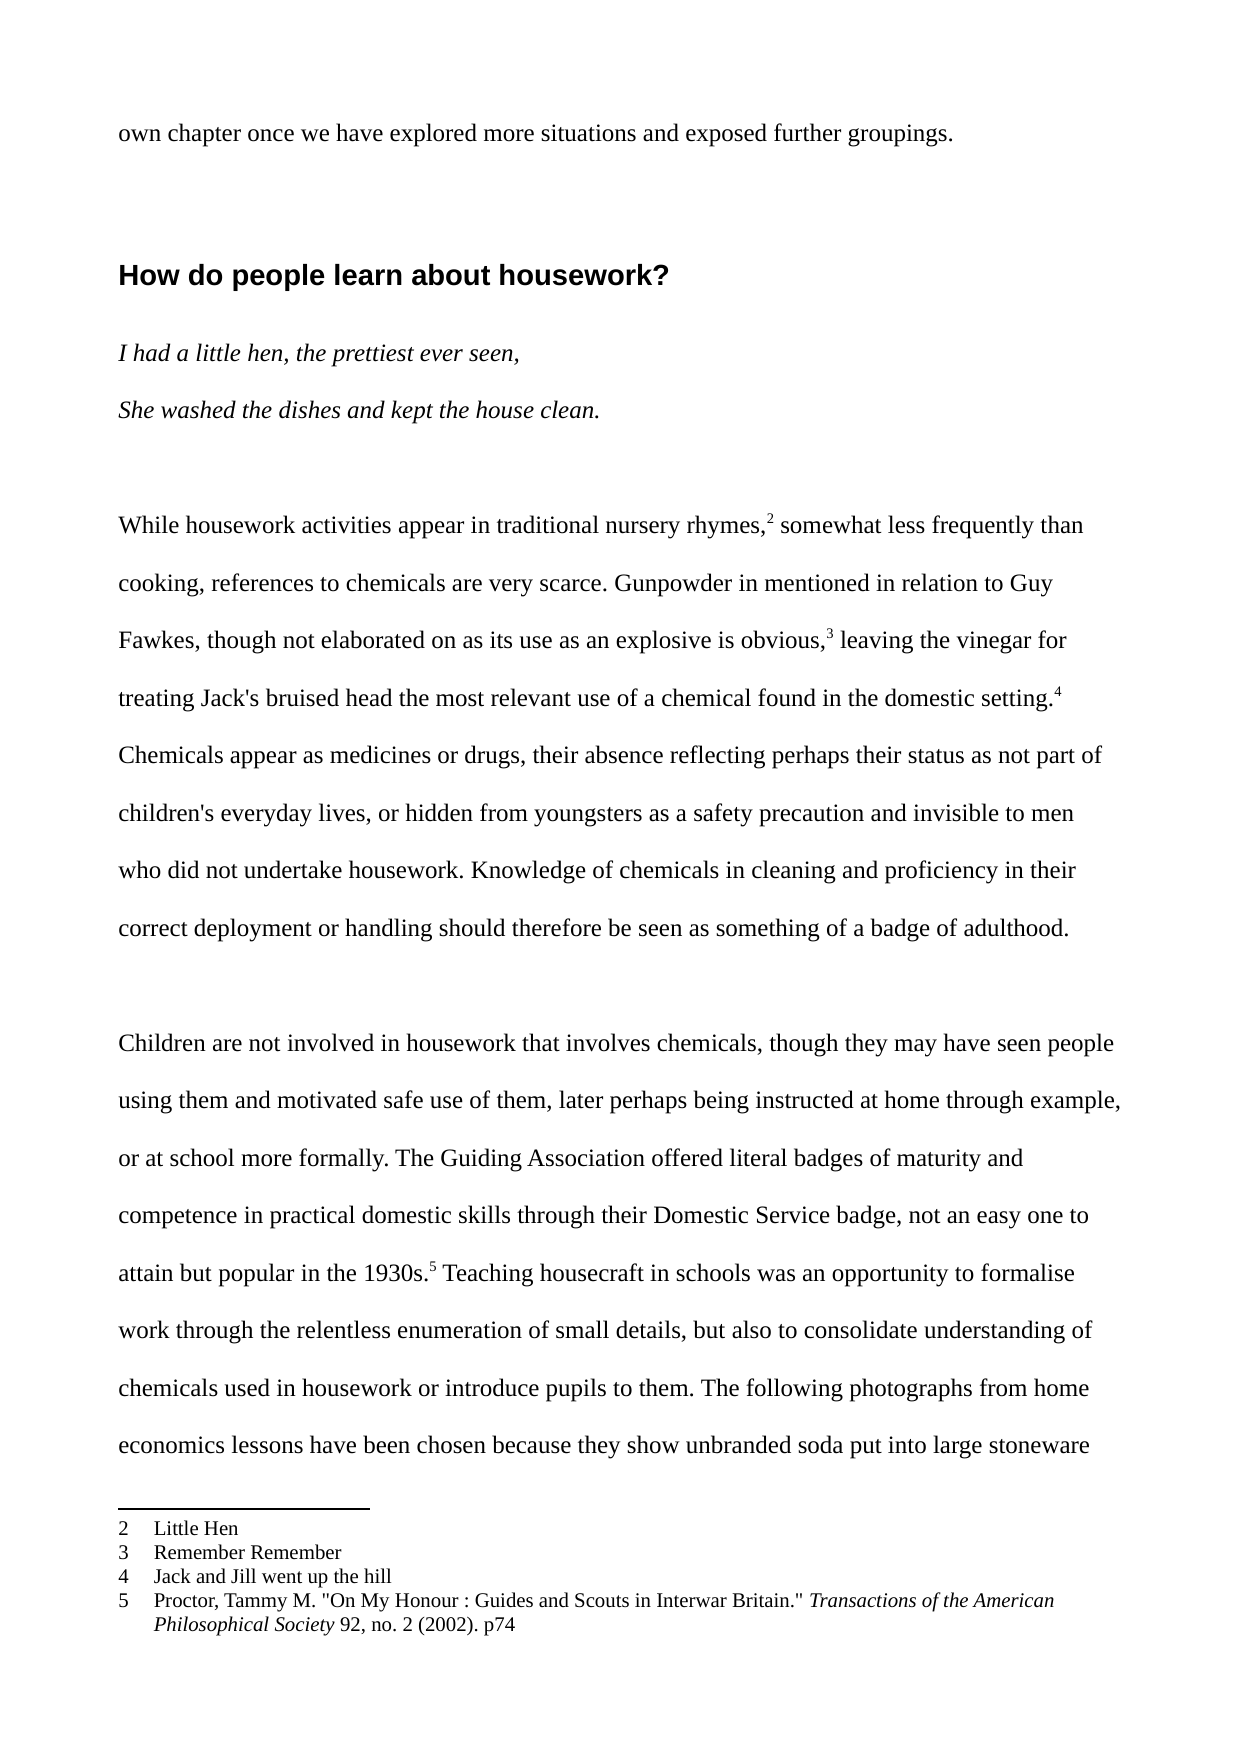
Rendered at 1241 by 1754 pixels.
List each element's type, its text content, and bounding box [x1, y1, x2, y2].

text own chapter once we have explored more situations and exposed further groupings. [118, 118, 1122, 147]
text I had a little hen, the prettiest ever seen, [118, 338, 1122, 366]
text She washed the dishes and kept the house clean. [118, 395, 1122, 424]
text Remember Remember [118, 1539, 1122, 1564]
text Children are not involved in housework that involves chemicals, though they may have seen people using them and motivated safe use of them, later perhaps being instructed at home through example, or at school more formally. The Guiding Association offered literal badges of maturity and competence in practical domestic skills through their Domestic Service badge, not an easy one to attain but popular in the 1930s. Teaching housecraft in schools was an opportunity to formalise work through the relentless enumeration of small details, but also to consolidate understanding of chemicals used in housework or introduce pupils to them. The following photographs from home economics lessons have been chosen because they show unbranded soda put into large stoneware [118, 1028, 1122, 1459]
text Little Hen [118, 1516, 1122, 1539]
subtitle How do people learn about housework? [118, 258, 1122, 292]
text Jack and Jill went up the hill [118, 1564, 1122, 1588]
text While housework activities appear in traditional nursery rhymes, somewhat less frequently than cooking, references to chemicals are very scarce. Gunpowder in mentioned in relation to Guy Fawkes, though not elaborated on as its use as an explosive is obvious, leaving the vinegar for treating Jack's bruised head the most relevant use of a chemical found in the domestic setting. Chemicals appear as medicines or drugs, their absence reflecting perhaps their status as not part of children's everyday lives, or hidden from youngsters as a safety precaution and invisible to men who did not undertake housework. Knowledge of chemicals in cleaning and proficiency in their correct deployment or handling should therefore be seen as something of a badge of adulthood. [118, 510, 1122, 941]
text Proctor, Tammy M. "On My Honour : Guides and Scouts in Interwar Britain." Transactions of the American Philosophical Society 92, no. 2 (2002). p74 [118, 1588, 1122, 1636]
